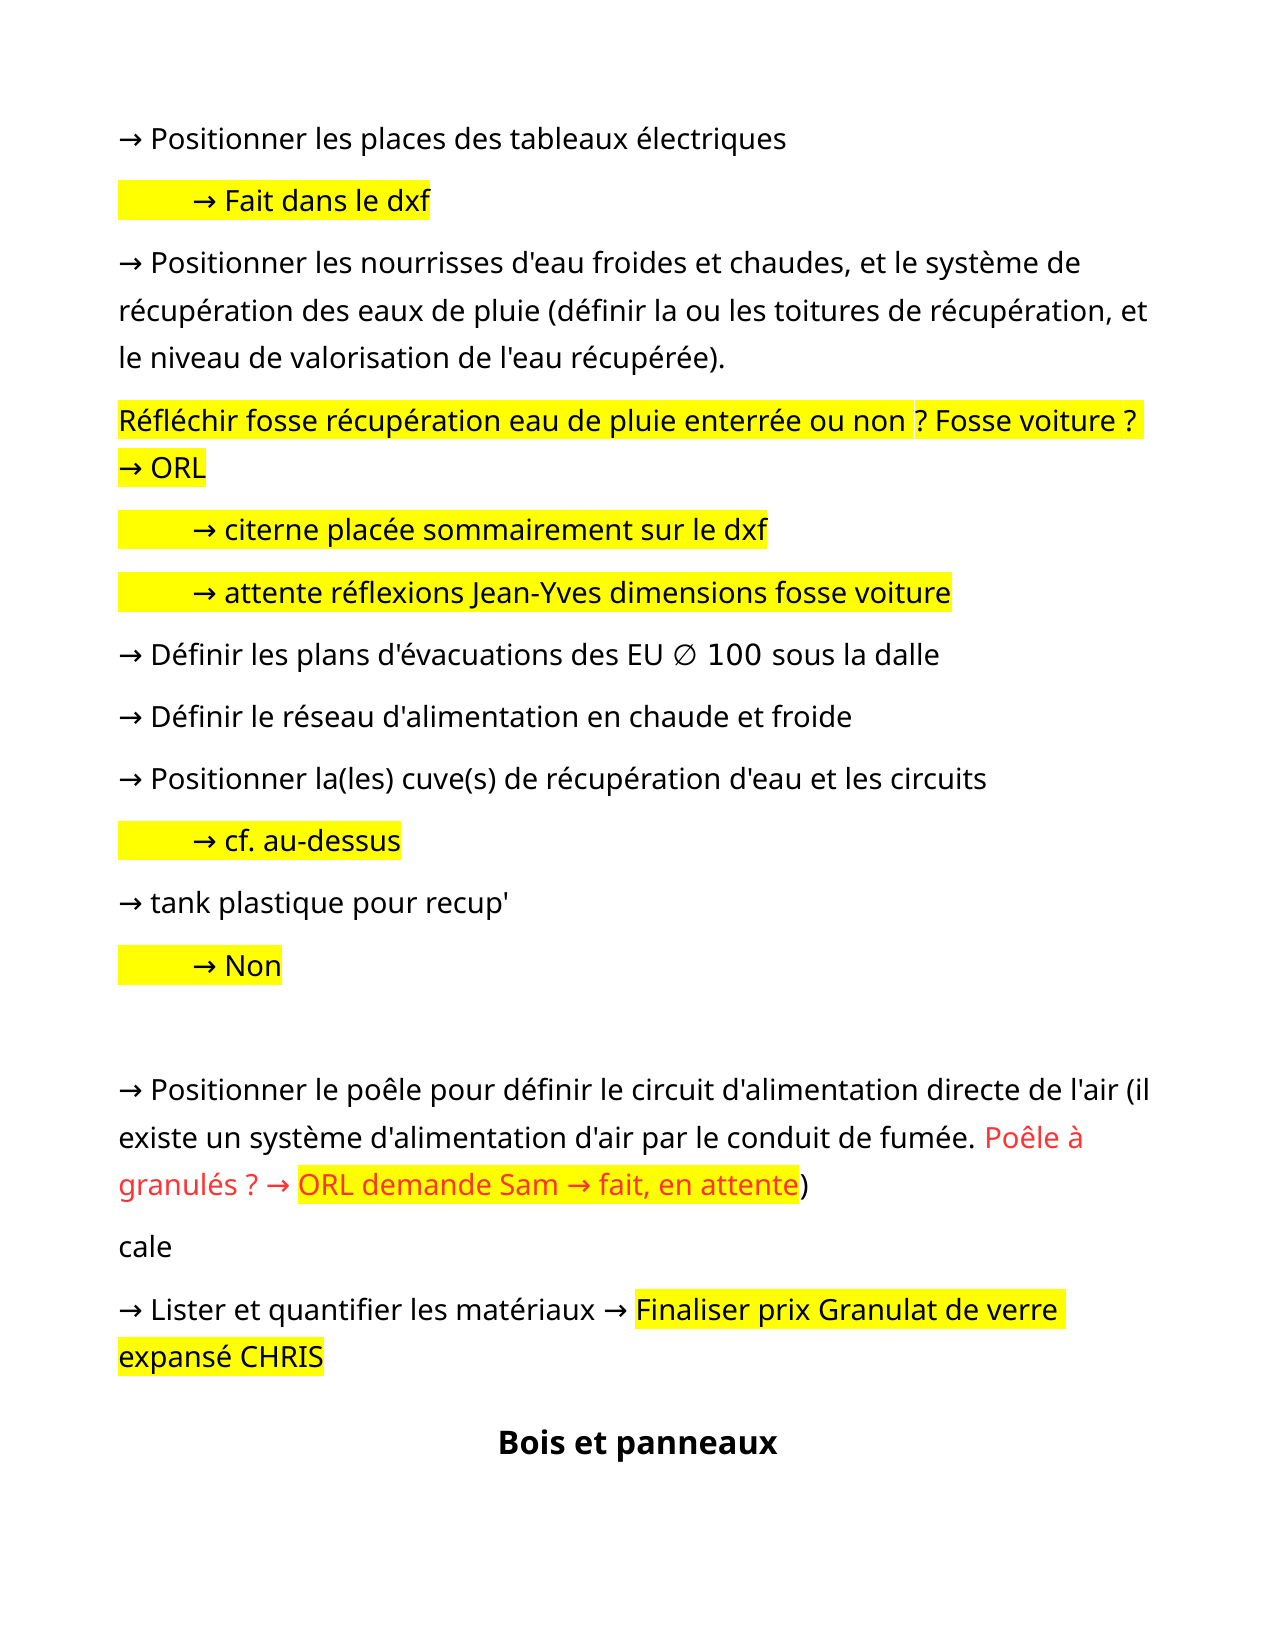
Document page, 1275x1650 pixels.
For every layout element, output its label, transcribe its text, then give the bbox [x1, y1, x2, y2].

text → Positionner les nourrisses d'eau froides et chaudes, et le système de récupération des eaux de pluie (définir la ou les toitures de récupération, et le niveau de valorisation de l'eau récupérée). [118, 242, 1157, 377]
subtitle Bois et panneaux [118, 1419, 1157, 1464]
text → Positionner les places des tableaux électriques [118, 118, 1157, 158]
text → Positionner la(les) cuve(s) de récupération d'eau et les circuits [118, 758, 1157, 798]
text → Fait dans le dxf [118, 180, 1157, 220]
text → Définir le réseau d'alimentation en chaude et froide [118, 696, 1157, 736]
text → cf. au-dessus [118, 821, 1157, 860]
text → Positionner le poêle pour définir le circuit d'alimentation directe de l'air (il existe un système d'alimentation d'air par le conduit de fumée. Poêle à granulés ? → ORL demande Sam → fait, en attente) [118, 1069, 1157, 1204]
text → Lister et quantifier les matériaux → Finaliser prix Granulat de verre expansé CHRIS [118, 1289, 1157, 1376]
text → citerne placée sommairement sur le dxf [118, 510, 1157, 549]
text → Définir les plans d'évacuations des EU ∅ 100 sous la dalle [118, 634, 1157, 674]
text → Non [118, 945, 1157, 985]
text cale [118, 1227, 1157, 1266]
text Réfléchir fosse récupération eau de pluie enterrée ou non ? Fosse voiture ? → ORL [118, 400, 1157, 487]
text → attente réflexions Jean-Yves dimensions fosse voiture [118, 572, 1157, 612]
text → tank plastique pour recup' [118, 883, 1157, 922]
